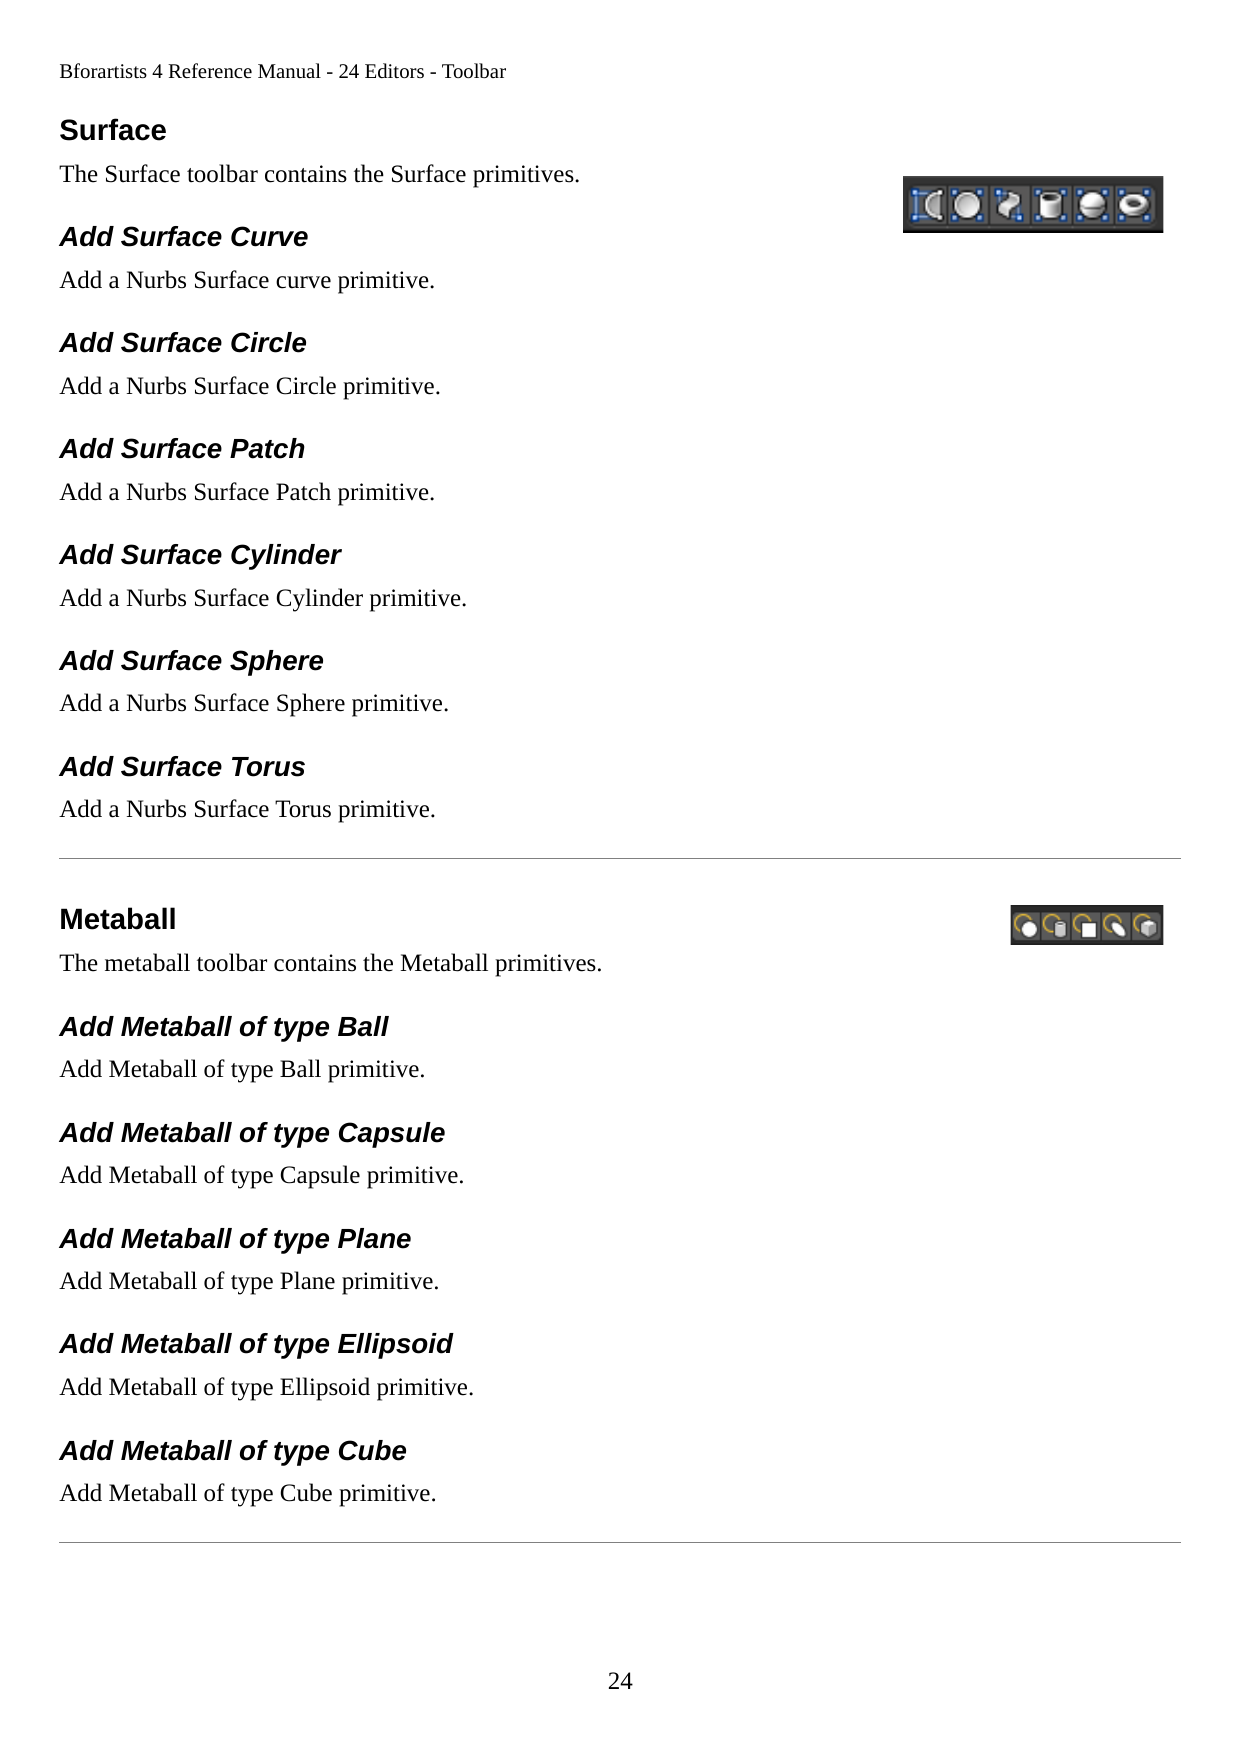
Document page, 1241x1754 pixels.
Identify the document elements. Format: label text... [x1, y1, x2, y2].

text The Surface toolbar contains the Surface primitives. [59, 159, 1181, 188]
subtitle Surface [59, 113, 1181, 146]
text The metaball toolbar contains the Metaball primitives. [59, 948, 1181, 977]
picture [903, 176, 1164, 233]
subtitle Add Surface Sphere [59, 644, 1181, 676]
subtitle Add Surface Torus [59, 750, 1181, 782]
text Add a Nurbs Surface Torus primitive. [59, 794, 1181, 823]
text Add Metaball of type Plane primitive. [59, 1266, 1181, 1295]
text Add Metaball of type Ball primitive. [59, 1054, 1181, 1083]
subtitle Metaball [59, 902, 1181, 936]
subtitle Add Metaball of type Plane [59, 1222, 1181, 1254]
text Add a Nurbs Surface Cylinder primitive. [59, 583, 1181, 611]
subtitle Add Metaball of type Capsule [59, 1116, 1181, 1148]
text Add a Nurbs Surface curve primitive. [59, 265, 1181, 293]
subtitle Add Surface Patch [59, 432, 1181, 464]
text Add Metaball of type Cube primitive. [59, 1478, 1181, 1507]
subtitle Add Metaball of type Ball [59, 1010, 1181, 1042]
subtitle Add Surface Circle [59, 326, 1181, 358]
picture [1010, 905, 1164, 945]
subtitle Add Metaball of type Ellipsoid [59, 1328, 1181, 1360]
subtitle Add Surface Cylinder [59, 538, 1181, 570]
subtitle Add Metaball of type Cube [59, 1434, 1181, 1466]
subtitle Add Surface Curve [59, 220, 1181, 252]
text Add a Nurbs Surface Patch primitive. [59, 477, 1181, 505]
text Add Metaball of type Capsule primitive. [59, 1160, 1181, 1189]
text Add a Nurbs Surface Sphere primitive. [59, 688, 1181, 717]
text Add a Nurbs Surface Circle primitive. [59, 371, 1181, 399]
text Add Metaball of type Ellipsoid primitive. [59, 1372, 1181, 1401]
